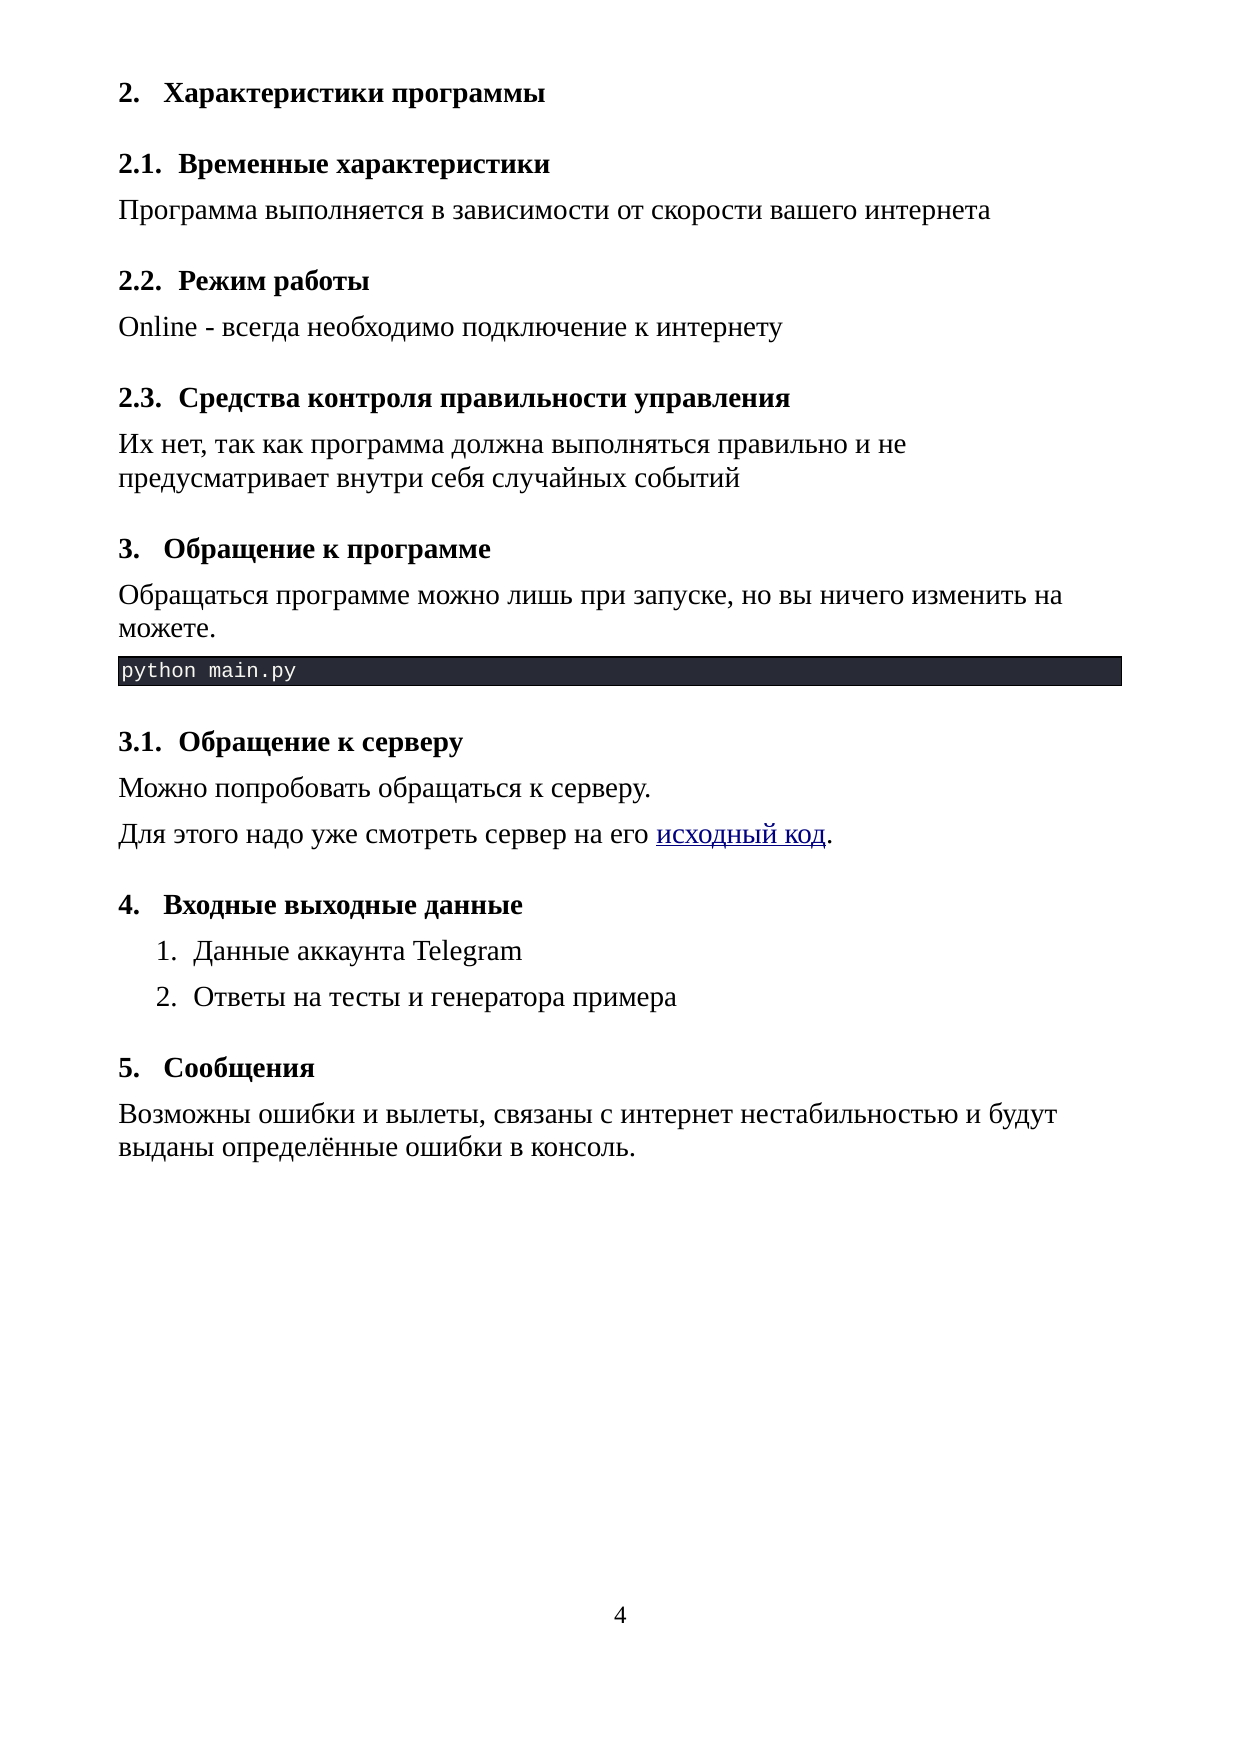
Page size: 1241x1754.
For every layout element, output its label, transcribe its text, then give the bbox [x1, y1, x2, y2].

text Их нет, так как программа должна выполняться правильно и не предусматривает внутри себя случайных событий [118, 426, 1122, 493]
subtitle Временные характеристики [118, 146, 1122, 179]
subtitle Обращение к программе [118, 531, 1122, 564]
subtitle Средства контроля правильности управления [118, 380, 1122, 414]
subtitle Характеристики программы [118, 75, 1122, 108]
text python main.py [119, 658, 1121, 685]
text Обращаться программе можно лишь при запуске, но вы ничего изменить на можете. [118, 577, 1122, 644]
text Можно попробовать обращаться к серверу. [118, 770, 1122, 803]
text Для этого надо уже смотреть сервер на его исходный код. [118, 816, 1122, 849]
text Программа выполняется в зависимости от скорости вашего интернета [118, 192, 1122, 226]
text Online - всегда необходимо подключение к интернету [118, 309, 1122, 343]
subtitle Входные выходные данные [118, 887, 1122, 920]
subtitle Режим работы [118, 263, 1122, 297]
text Возможны ошибки и вылеты, связаны с интернет нестабильностью и будут выданы определённые ошибки в консоль. [118, 1096, 1122, 1163]
list Данные аккаунта Telegram [156, 933, 1122, 966]
list Ответы на тесты и генератора примера [156, 979, 1122, 1012]
subtitle Сообщения [118, 1050, 1122, 1083]
subtitle Обращение к серверу [118, 724, 1122, 757]
